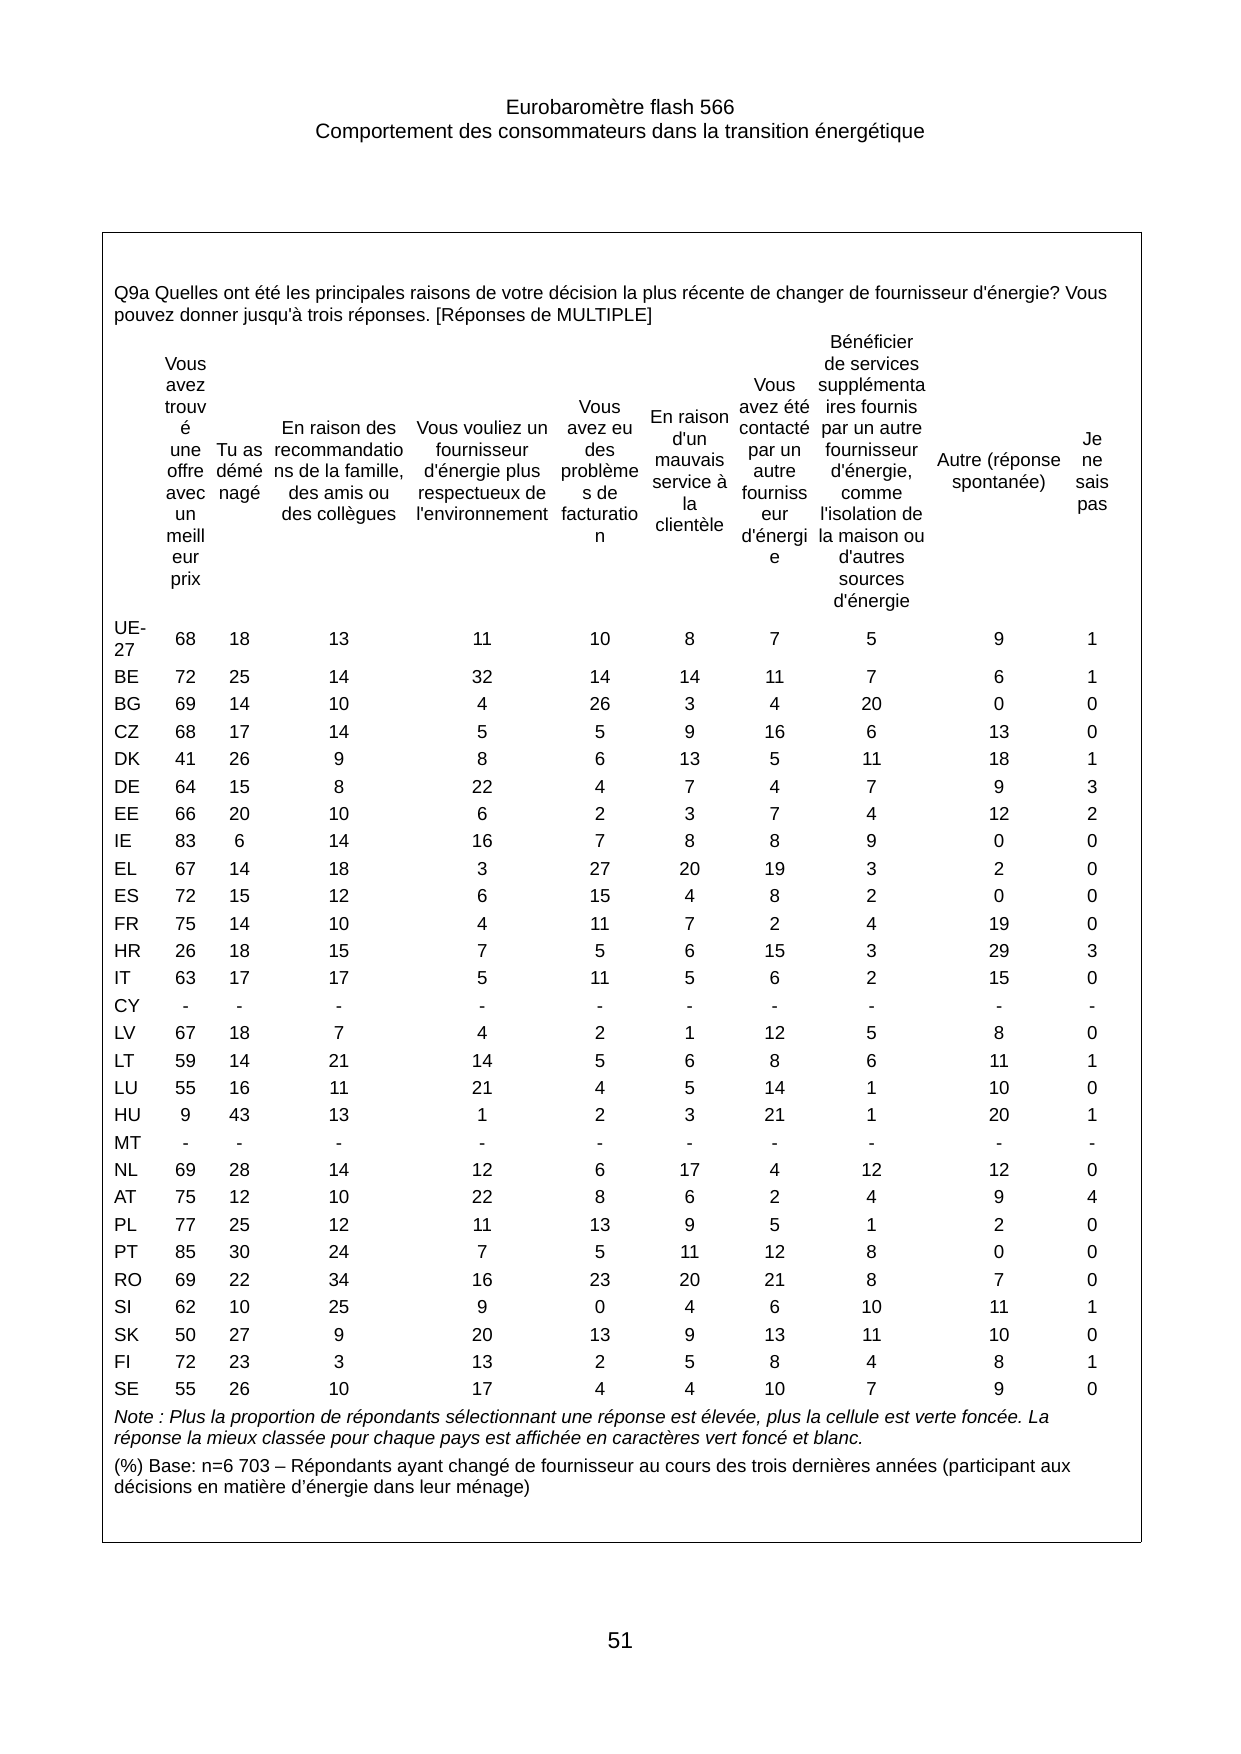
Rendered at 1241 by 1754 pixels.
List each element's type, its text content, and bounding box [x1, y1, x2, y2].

table_cell 0 [555, 1293, 644, 1320]
table_cell 3 [645, 1101, 734, 1129]
table_cell 16 [211, 1074, 268, 1101]
table_cell 69 [160, 690, 211, 718]
table_cell CY [111, 992, 160, 1019]
table_cell 64 [160, 773, 211, 800]
table_cell 5 [645, 1074, 734, 1101]
table_cell 6 [734, 964, 814, 992]
table_cell 0 [1069, 690, 1115, 718]
table_cell 26 [555, 690, 644, 718]
table_cell 7 [815, 773, 928, 800]
table_cell Bénéficier de services supplémentaires fournis par un autre fournisseur d'énergie, comme l'isolation de la maison ou d'autres sources d'énergie [815, 328, 928, 614]
table_cell 16 [409, 827, 555, 855]
table_cell IE [111, 827, 160, 855]
table_cell FR [111, 910, 160, 937]
table_cell 29 [929, 937, 1069, 964]
table_cell 1 [409, 1101, 555, 1129]
table_cell 16 [409, 1266, 555, 1293]
table_cell 0 [1069, 1320, 1115, 1348]
table_cell 2 [1069, 800, 1115, 827]
table_cell 2 [734, 1184, 814, 1211]
table_cell 4 [555, 773, 644, 800]
table_cell - [645, 1129, 734, 1156]
table_cell 19 [734, 855, 814, 882]
table_cell 66 [160, 800, 211, 827]
table_cell 12 [929, 1156, 1069, 1183]
table_cell 59 [160, 1046, 211, 1074]
table_cell 7 [268, 1019, 409, 1046]
table_cell 20 [211, 800, 268, 827]
table_cell 15 [929, 964, 1069, 992]
table_cell 14 [268, 1156, 409, 1183]
table_cell - [409, 1129, 555, 1156]
table_cell 11 [409, 1211, 555, 1238]
table_cell 4 [815, 1348, 928, 1375]
table_cell 24 [268, 1238, 409, 1266]
table_cell 9 [645, 718, 734, 745]
table_cell 8 [929, 1019, 1069, 1046]
table_cell IT [111, 964, 160, 992]
table_cell 2 [815, 964, 928, 992]
table_cell 18 [211, 1019, 268, 1046]
table_cell 4 [815, 800, 928, 827]
table_cell 12 [815, 1156, 928, 1183]
table_cell 0 [1069, 1375, 1115, 1403]
table_cell 22 [211, 1266, 268, 1293]
table_cell AT [111, 1184, 160, 1211]
table_cell 11 [929, 1293, 1069, 1320]
table_cell 17 [268, 964, 409, 992]
table_cell - [211, 992, 268, 1019]
table_cell 77 [160, 1211, 211, 1238]
table_cell 7 [815, 1375, 928, 1403]
table_cell 20 [645, 1266, 734, 1293]
table_cell 9 [929, 1184, 1069, 1211]
table_cell 68 [160, 718, 211, 745]
table_cell 68 [160, 614, 211, 663]
table_cell 4 [409, 1019, 555, 1046]
table_cell 20 [929, 1101, 1069, 1129]
table_cell 63 [160, 964, 211, 992]
table_cell 5 [555, 1046, 644, 1074]
table_cell 4 [555, 1074, 644, 1101]
table_cell 20 [645, 855, 734, 882]
table_cell 2 [555, 800, 644, 827]
table_cell 12 [734, 1238, 814, 1266]
table_cell [111, 328, 160, 614]
table_cell 14 [211, 855, 268, 882]
table_cell 9 [409, 1293, 555, 1320]
table_cell 1 [1069, 1046, 1115, 1074]
table_cell MT [111, 1129, 160, 1156]
table_cell En raison d'un mauvais service à la clientèle [645, 328, 734, 614]
table_cell 22 [409, 773, 555, 800]
table_cell HR [111, 937, 160, 964]
table_cell 0 [1069, 882, 1115, 909]
table_cell 85 [160, 1238, 211, 1266]
table_cell 12 [734, 1019, 814, 1046]
table_cell 7 [409, 937, 555, 964]
table_cell 75 [160, 1184, 211, 1211]
table_cell 8 [734, 827, 814, 855]
table_cell 20 [815, 690, 928, 718]
table_cell 26 [211, 745, 268, 772]
table_cell 11 [268, 1074, 409, 1101]
table_cell 15 [211, 882, 268, 909]
table_cell 0 [1069, 1074, 1115, 1101]
table_cell 6 [645, 1046, 734, 1074]
table_cell 4 [734, 1156, 814, 1183]
table_cell Note : Plus la proportion de répondants sélectionnant une réponse est élevée, plus la cellule est verte foncée. La réponse la mieux classée pour chaque pays est affichée en caractères vert foncé et blanc. [111, 1403, 1115, 1452]
table_cell 13 [555, 1320, 644, 1348]
table_cell 6 [645, 1184, 734, 1211]
table_cell 1 [645, 1019, 734, 1046]
table_cell Je ne sais pas [1069, 328, 1115, 614]
table_cell 25 [211, 1211, 268, 1238]
table_cell 23 [211, 1348, 268, 1375]
table_cell 3 [1069, 773, 1115, 800]
table_cell 11 [555, 964, 644, 992]
table_cell 69 [160, 1266, 211, 1293]
table_cell 5 [555, 937, 644, 964]
table_cell 6 [409, 800, 555, 827]
table_cell 72 [160, 1348, 211, 1375]
table_cell 17 [211, 718, 268, 745]
table_cell 13 [645, 745, 734, 772]
table_cell 55 [160, 1074, 211, 1101]
table_header Q9a Quelles ont été les principales raisons de votre décision la plus récente de changer de fournisseur d'énergie? Vous pouvez donner jusqu'à trois réponses. [Réponses de MULTIPLE] [111, 279, 1115, 328]
table_cell 67 [160, 1019, 211, 1046]
table_cell DE [111, 773, 160, 800]
table_cell 4 [409, 910, 555, 937]
table_cell 20 [409, 1320, 555, 1348]
table_cell 11 [734, 663, 814, 690]
table_cell - [645, 992, 734, 1019]
table_cell 8 [409, 745, 555, 772]
table_cell 13 [734, 1320, 814, 1348]
table_cell HU [111, 1101, 160, 1129]
table_cell Tu as déménagé [211, 328, 268, 614]
table_cell 13 [268, 1101, 409, 1129]
table_cell DK [111, 745, 160, 772]
table_cell 5 [409, 718, 555, 745]
table_cell 4 [734, 773, 814, 800]
table_cell 21 [734, 1101, 814, 1129]
table_cell CZ [111, 718, 160, 745]
table_cell 0 [1069, 855, 1115, 882]
table_cell 10 [268, 910, 409, 937]
table_cell 19 [929, 910, 1069, 937]
table_cell 7 [734, 800, 814, 827]
table_cell 4 [1069, 1184, 1115, 1211]
table_cell - [555, 992, 644, 1019]
table_cell 6 [409, 882, 555, 909]
table_cell PT [111, 1238, 160, 1266]
table_cell 15 [734, 937, 814, 964]
table_cell - [734, 1129, 814, 1156]
table_cell 16 [734, 718, 814, 745]
table_cell 4 [409, 690, 555, 718]
table_cell 10 [555, 614, 644, 663]
table_cell EE [111, 800, 160, 827]
table_cell 1 [1069, 745, 1115, 772]
table_cell 3 [645, 690, 734, 718]
table_cell 10 [268, 690, 409, 718]
table_cell 8 [268, 773, 409, 800]
table_cell 3 [409, 855, 555, 882]
table_cell 0 [1069, 1211, 1115, 1238]
table_cell EL [111, 855, 160, 882]
table_cell 10 [734, 1375, 814, 1403]
table_cell 7 [409, 1238, 555, 1266]
table_cell 5 [555, 1238, 644, 1266]
table_cell 13 [268, 614, 409, 663]
table_cell 4 [815, 910, 928, 937]
table_cell 25 [268, 1293, 409, 1320]
table_cell 13 [555, 1211, 644, 1238]
table_cell 5 [815, 1019, 928, 1046]
table_cell 26 [160, 937, 211, 964]
table_cell 11 [409, 614, 555, 663]
table_cell 26 [211, 1375, 268, 1403]
table_cell 14 [211, 1046, 268, 1074]
table_cell 15 [268, 937, 409, 964]
table_cell 1 [1069, 1348, 1115, 1375]
table_cell 11 [815, 745, 928, 772]
table_cell 11 [929, 1046, 1069, 1074]
table_cell 25 [211, 663, 268, 690]
table_cell - [211, 1129, 268, 1156]
table_cell Vous vouliez un fournisseur d'énergie plus respectueux de l'environnement [409, 328, 555, 614]
table_cell 14 [268, 718, 409, 745]
table_cell 5 [734, 1211, 814, 1238]
table_cell 5 [734, 745, 814, 772]
table_cell 72 [160, 882, 211, 909]
table_cell 9 [268, 1320, 409, 1348]
table_cell 8 [815, 1266, 928, 1293]
table_cell 10 [268, 1375, 409, 1403]
table_cell 0 [1069, 964, 1115, 992]
table_cell 18 [268, 855, 409, 882]
table_cell 4 [555, 1375, 644, 1403]
table_cell 4 [815, 1184, 928, 1211]
table_cell 22 [409, 1184, 555, 1211]
table_cell 5 [815, 614, 928, 663]
table_cell 8 [734, 1348, 814, 1375]
table_cell 17 [409, 1375, 555, 1403]
table_cell 11 [645, 1238, 734, 1266]
table_cell 5 [409, 964, 555, 992]
table_cell - [268, 992, 409, 1019]
table_cell 7 [555, 827, 644, 855]
table_cell 3 [268, 1348, 409, 1375]
table_cell 34 [268, 1266, 409, 1293]
table_cell 75 [160, 910, 211, 937]
table_cell 0 [1069, 718, 1115, 745]
table_cell 6 [734, 1293, 814, 1320]
table_cell 0 [929, 827, 1069, 855]
table_cell 8 [645, 827, 734, 855]
table_cell 2 [734, 910, 814, 937]
table_cell 0 [929, 690, 1069, 718]
table_cell 7 [929, 1266, 1069, 1293]
table_cell FI [111, 1348, 160, 1375]
table_cell 43 [211, 1101, 268, 1129]
table_cell 2 [555, 1101, 644, 1129]
table_cell 10 [929, 1074, 1069, 1101]
table_cell 7 [734, 614, 814, 663]
table_cell 10 [268, 1184, 409, 1211]
table_cell UE-27 [111, 614, 160, 663]
table_cell 14 [268, 663, 409, 690]
table_cell 12 [211, 1184, 268, 1211]
table_cell 11 [815, 1320, 928, 1348]
table_cell 4 [645, 1375, 734, 1403]
table_cell 14 [268, 827, 409, 855]
table_cell 12 [268, 1211, 409, 1238]
table_cell 14 [645, 663, 734, 690]
table_cell 9 [815, 827, 928, 855]
table_cell - [929, 992, 1069, 1019]
table_cell 8 [734, 882, 814, 909]
table_cell 9 [645, 1211, 734, 1238]
table_cell 6 [555, 745, 644, 772]
table_cell Autre (réponse spontanée) [929, 328, 1069, 614]
table_cell 27 [211, 1320, 268, 1348]
table_cell 62 [160, 1293, 211, 1320]
table_cell 18 [929, 745, 1069, 772]
table_cell - [160, 992, 211, 1019]
table_cell 7 [815, 663, 928, 690]
table_cell 69 [160, 1156, 211, 1183]
table_cell 4 [734, 690, 814, 718]
table_cell 11 [555, 910, 644, 937]
table_cell 6 [555, 1156, 644, 1183]
table_cell PL [111, 1211, 160, 1238]
table_cell 8 [815, 1238, 928, 1266]
table_cell 18 [211, 614, 268, 663]
table_cell - [1069, 1129, 1115, 1156]
table_cell 7 [645, 910, 734, 937]
table_cell 9 [929, 773, 1069, 800]
table_cell 12 [409, 1156, 555, 1183]
table_cell 3 [815, 937, 928, 964]
table_cell 2 [555, 1019, 644, 1046]
table_cell SK [111, 1320, 160, 1348]
table_cell 1 [815, 1101, 928, 1129]
table_cell ES [111, 882, 160, 909]
table_cell 0 [1069, 827, 1115, 855]
table_cell 72 [160, 663, 211, 690]
table_cell 17 [645, 1156, 734, 1183]
table_cell 83 [160, 827, 211, 855]
table_cell RO [111, 1266, 160, 1293]
table_cell 3 [645, 800, 734, 827]
table_cell 9 [160, 1101, 211, 1129]
table_cell En raison des recommandations de la famille, des amis ou des collègues [268, 328, 409, 614]
table_cell LU [111, 1074, 160, 1101]
table_cell - [734, 992, 814, 1019]
table_cell 12 [268, 882, 409, 909]
table_cell 0 [1069, 910, 1115, 937]
table_cell 12 [929, 800, 1069, 827]
table_cell - [160, 1129, 211, 1156]
table_cell BG [111, 690, 160, 718]
table_cell LV [111, 1019, 160, 1046]
table_cell 41 [160, 745, 211, 772]
table_cell 10 [815, 1293, 928, 1320]
table_cell 18 [211, 937, 268, 964]
table_cell 9 [929, 614, 1069, 663]
table_cell Vous avez été contacté par un autre fournisseur d'énergie [734, 328, 814, 614]
table_cell 10 [211, 1293, 268, 1320]
table_cell 0 [1069, 1266, 1115, 1293]
table_cell 7 [645, 773, 734, 800]
table_cell 21 [409, 1074, 555, 1101]
table_cell 4 [645, 1293, 734, 1320]
table_cell 50 [160, 1320, 211, 1348]
table_cell 2 [929, 855, 1069, 882]
table_cell 6 [929, 663, 1069, 690]
table_cell 5 [555, 718, 644, 745]
table_cell 3 [1069, 937, 1115, 964]
table_cell 14 [211, 910, 268, 937]
table_cell 27 [555, 855, 644, 882]
table_cell 9 [268, 745, 409, 772]
table_cell 1 [1069, 1293, 1115, 1320]
table_cell 2 [929, 1211, 1069, 1238]
table_cell BE [111, 663, 160, 690]
table_cell 9 [929, 1375, 1069, 1403]
table_cell - [815, 1129, 928, 1156]
table_cell NL [111, 1156, 160, 1183]
table_cell 3 [815, 855, 928, 882]
table_cell - [268, 1129, 409, 1156]
table_cell 32 [409, 663, 555, 690]
table_cell 10 [268, 800, 409, 827]
table_cell 14 [211, 690, 268, 718]
table_cell 5 [645, 964, 734, 992]
table_cell 2 [555, 1348, 644, 1375]
table_cell 30 [211, 1238, 268, 1266]
table_cell 0 [1069, 1156, 1115, 1183]
table_cell 0 [929, 882, 1069, 909]
table_cell SE [111, 1375, 160, 1403]
table_cell 67 [160, 855, 211, 882]
table_cell LT [111, 1046, 160, 1074]
table_cell 8 [929, 1348, 1069, 1375]
table_cell 2 [815, 882, 928, 909]
table_cell 21 [268, 1046, 409, 1074]
table_cell 0 [1069, 1238, 1115, 1266]
table_cell SI [111, 1293, 160, 1320]
table_cell - [929, 1129, 1069, 1156]
table_cell 1 [1069, 1101, 1115, 1129]
table_cell 28 [211, 1156, 268, 1183]
table_cell - [555, 1129, 644, 1156]
table_cell 6 [645, 937, 734, 964]
table_cell - [1069, 992, 1115, 1019]
table_cell - [815, 992, 928, 1019]
table_cell 14 [555, 663, 644, 690]
table_cell 6 [815, 1046, 928, 1074]
table_cell 21 [734, 1266, 814, 1293]
table_cell 15 [555, 882, 644, 909]
table_cell 4 [645, 882, 734, 909]
table_cell 14 [409, 1046, 555, 1074]
table_cell 55 [160, 1375, 211, 1403]
table_cell 1 [815, 1074, 928, 1101]
table_cell 9 [645, 1320, 734, 1348]
table_cell 14 [734, 1074, 814, 1101]
table_cell 17 [211, 964, 268, 992]
table_cell 6 [815, 718, 928, 745]
table_cell 15 [211, 773, 268, 800]
table_cell 6 [211, 827, 268, 855]
table_cell 23 [555, 1266, 644, 1293]
table_cell 1 [1069, 663, 1115, 690]
table_cell Vous avez trouvé une offre avec un meilleur prix [160, 328, 211, 614]
table_cell - [409, 992, 555, 1019]
table_cell 5 [645, 1348, 734, 1375]
table_cell 1 [1069, 614, 1115, 663]
table_cell 13 [409, 1348, 555, 1375]
table_cell 0 [929, 1238, 1069, 1266]
table_cell (%) Base: n=6 703 – Répondants ayant changé de fournisseur au cours des trois dernières années (participant aux décisions en matière d’énergie dans leur ménage) [111, 1452, 1115, 1501]
table_cell Vous avez eu des problèmes de facturation [555, 328, 644, 614]
table_cell 0 [1069, 1019, 1115, 1046]
table_cell 8 [555, 1184, 644, 1211]
table_cell 1 [815, 1211, 928, 1238]
table_cell 10 [929, 1320, 1069, 1348]
table_cell 13 [929, 718, 1069, 745]
table_cell 8 [645, 614, 734, 663]
table_cell 8 [734, 1046, 814, 1074]
